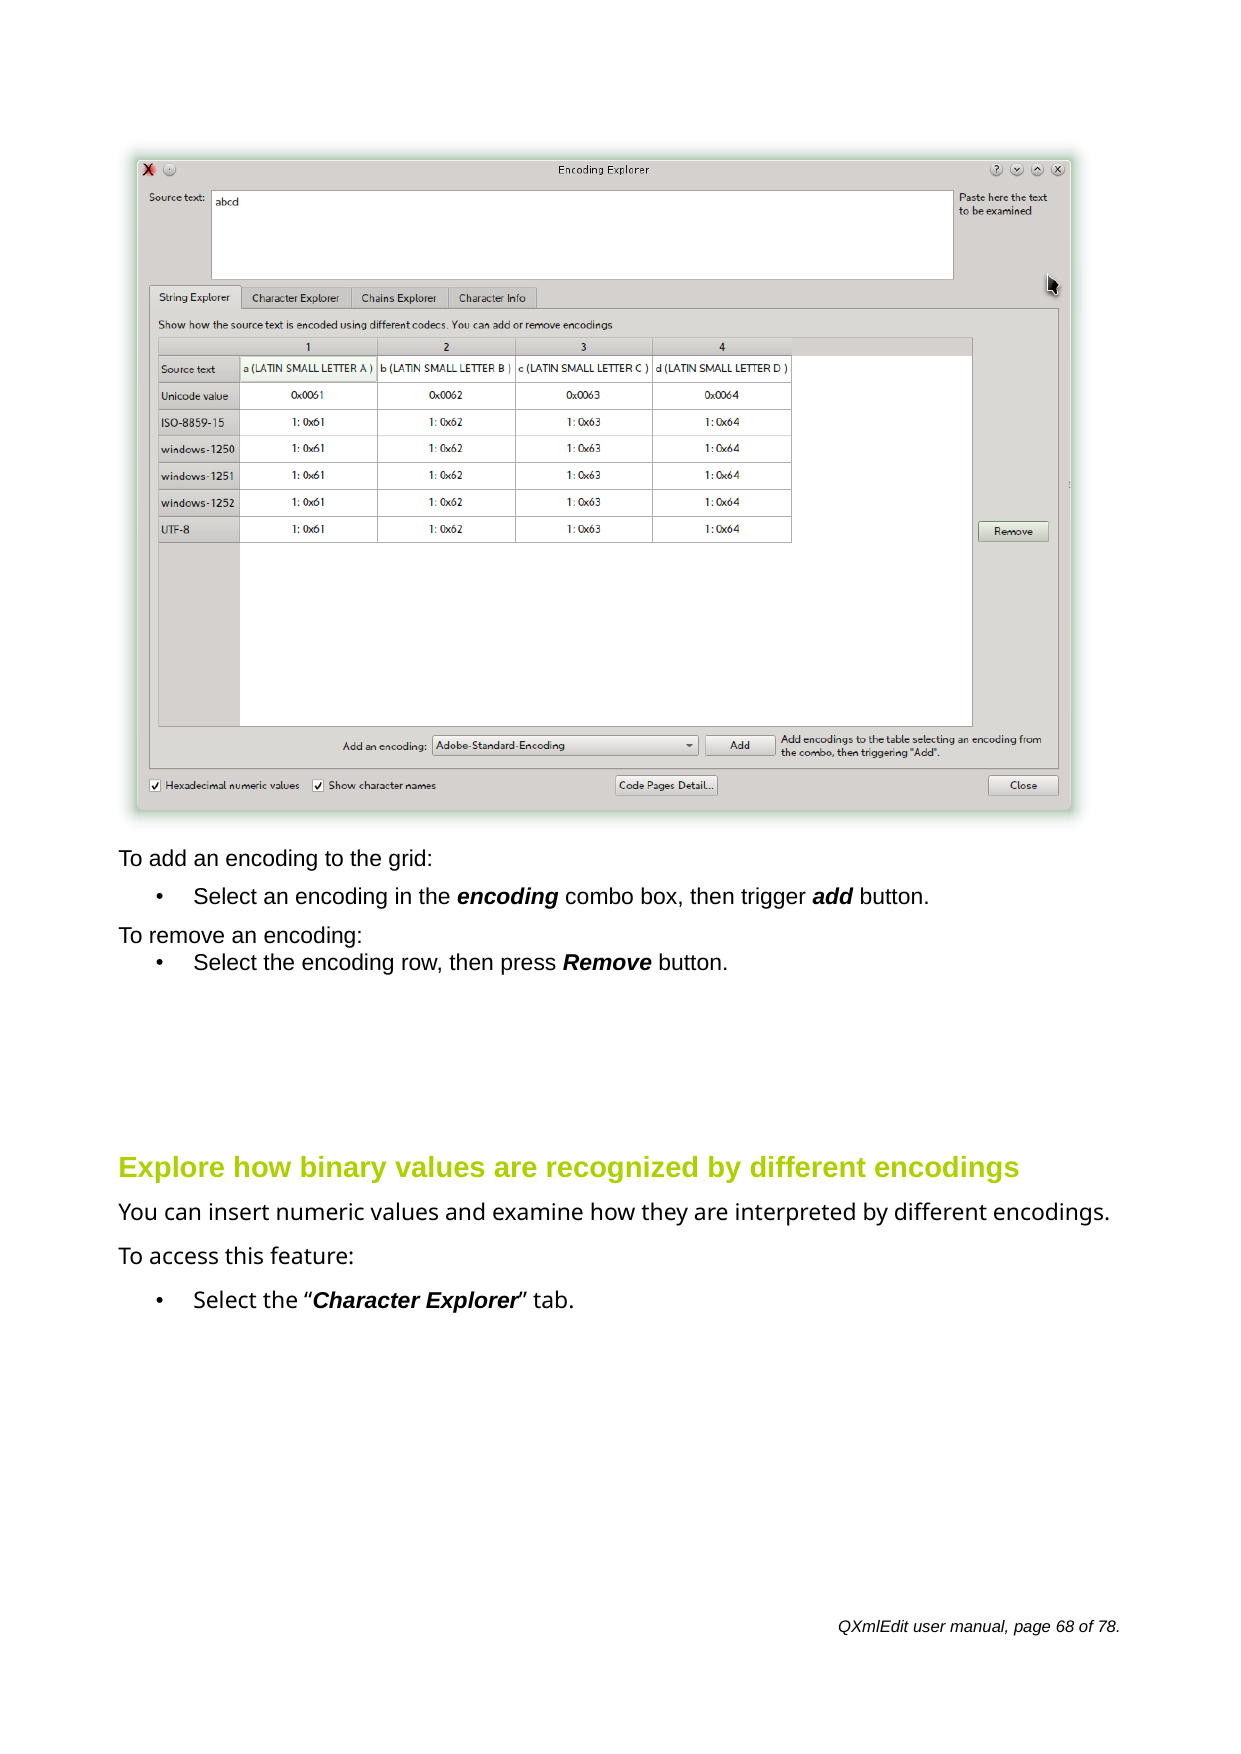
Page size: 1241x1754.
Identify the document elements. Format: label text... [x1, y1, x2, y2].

list Select an encoding in the encoding combo box, then trigger add button. [156, 883, 1122, 910]
text You can insert numeric values and examine how they are interpreted by different encodings. [118, 1196, 1122, 1228]
text To access this feature: [118, 1240, 1122, 1271]
text To remove an encoding: [118, 922, 1122, 948]
picture [101, 124, 1106, 845]
subtitle Explore how binary values are recognized by different encodings [118, 1150, 1122, 1184]
text To add an encoding to the grid: [118, 844, 1122, 871]
list Select the “Character Explorer” tab. [156, 1284, 1122, 1315]
list Select the encoding row, then press Remove button. [156, 948, 1122, 975]
